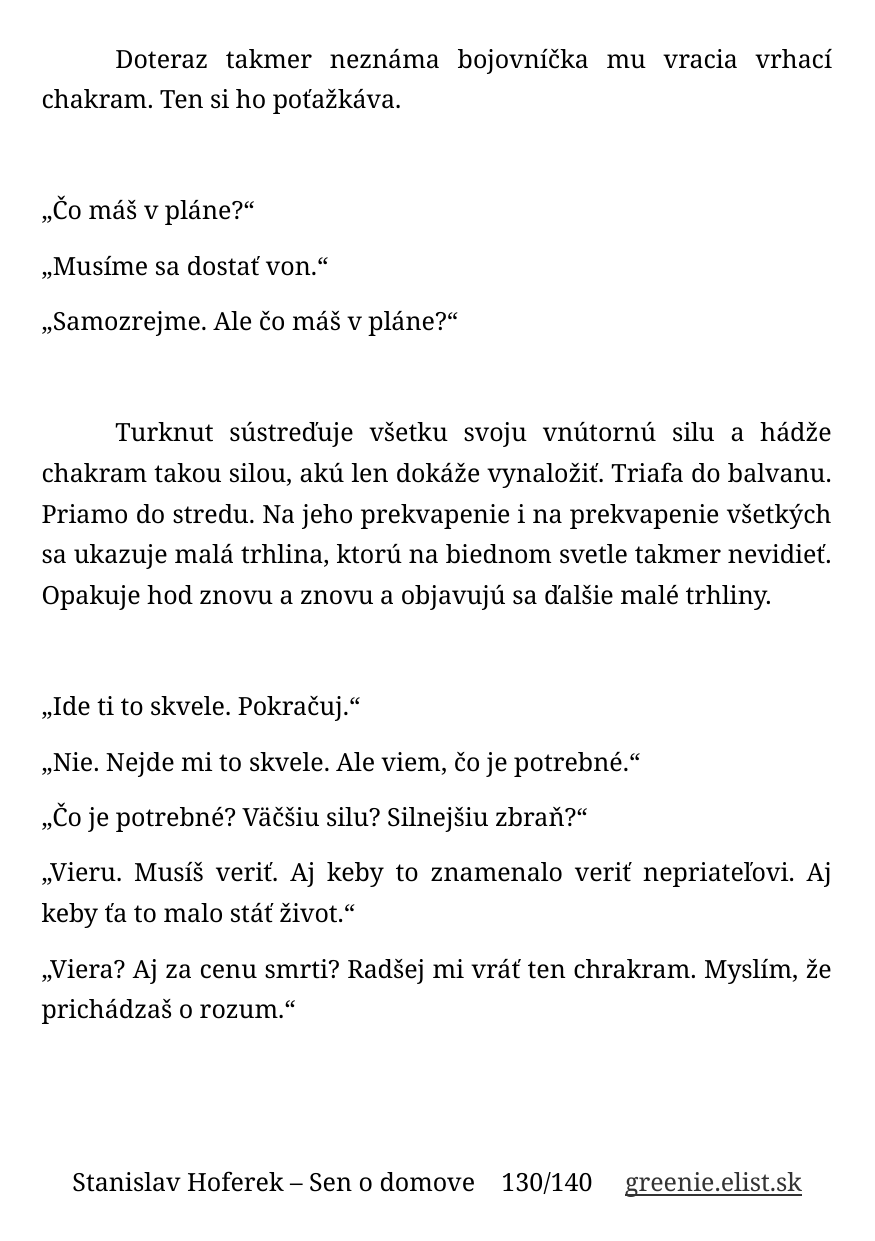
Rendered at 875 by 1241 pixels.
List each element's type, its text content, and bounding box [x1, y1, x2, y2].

text Doteraz takmer neznáma bojovníčka mu vracia vrhací chakram. Ten si ho poťažkáva. [41, 41, 833, 116]
text „Nie. Nejde mi to skvele. Ale viem, čo je potrebné.“ [41, 744, 833, 778]
text „Čo je potrebné? Väčšiu silu? Silnejšiu zbraň?“ [41, 800, 833, 834]
text „Vieru. Musíš veriť. Aj keby to znamenalo veriť nepriateľovi. Aj keby ťa to malo stáť život.“ [41, 855, 833, 930]
text Turknut sústreďuje všetku svoju vnútornú silu a hádže chakram takou silou, akú len dokáže vynaložiť. Triafa do balvanu. Priamo do stredu. Na jeho prekvapenie i na prekvapenie všetkých sa ukazuje malá trhlina, ktorú na biednom svetle takmer nevidieť. Opakuje hod znovu a znovu a objavujú sa ďalšie malé trhliny. [41, 415, 833, 612]
text „Ide ti to skvele. Pokračuj.“ [41, 689, 833, 723]
text „Samozrejme. Ale čo máš v pláne?“ [41, 304, 833, 338]
text „Musíme sa dostať von.“ [41, 248, 833, 282]
text „Viera? Aj za cenu smrti? Radšej mi vráť ten chrakram. Myslím, že prichádzaš o rozum.“ [41, 951, 833, 1026]
text „Čo máš v pláne?“ [41, 193, 833, 227]
